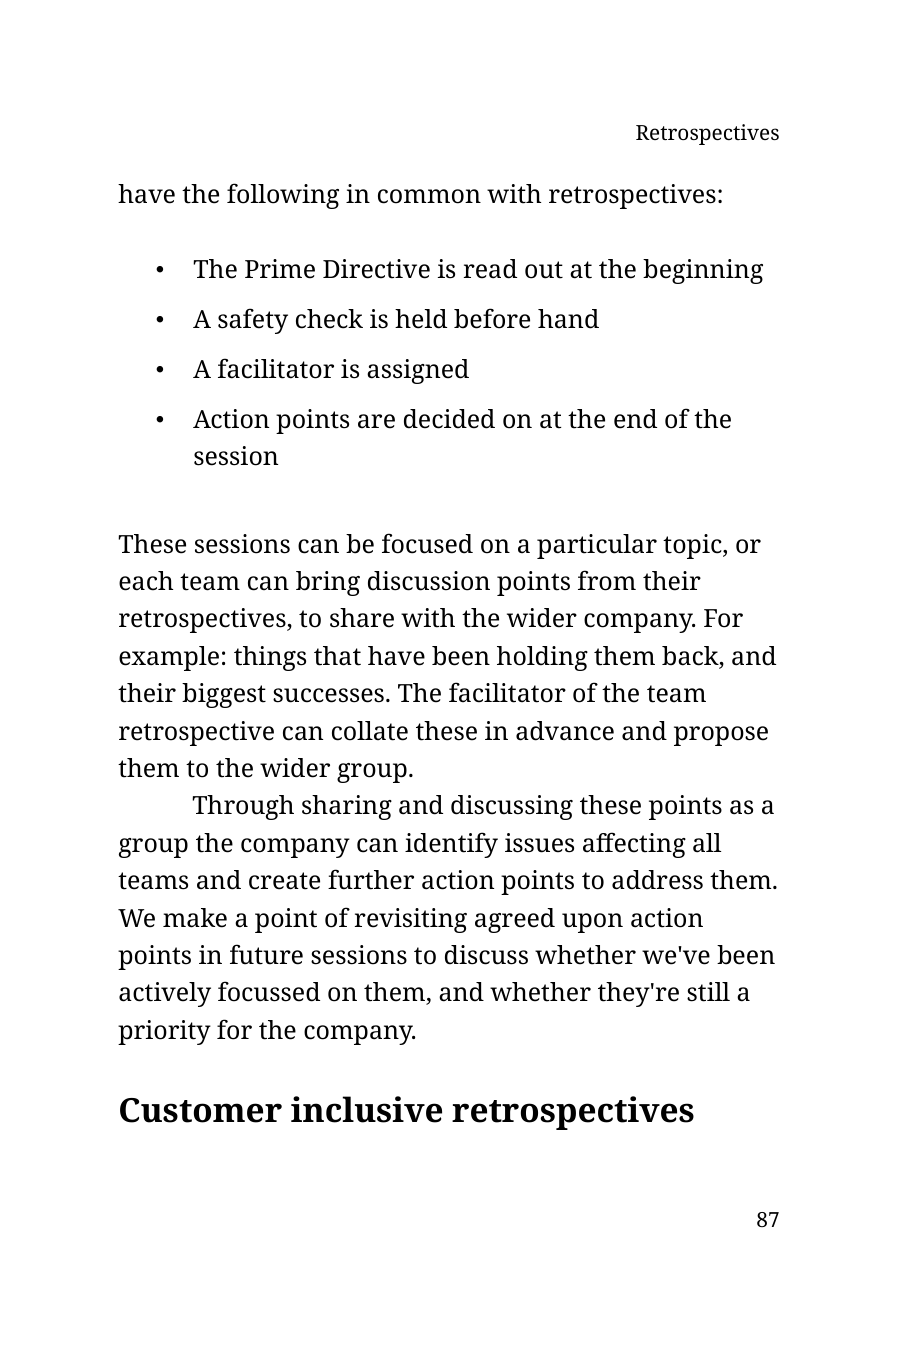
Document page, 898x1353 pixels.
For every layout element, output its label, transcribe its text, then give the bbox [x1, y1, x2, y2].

text have the following in common with retrospectives: [118, 177, 779, 211]
list A safety check is held before hand [156, 302, 779, 336]
list The Prime Directive is read out at the beginning [156, 252, 779, 286]
text Through sharing and discussing these points as a group the company can identify issues affecting all teams and create further action points to address them. We make a point of revisiting agreed upon action points in future sessions to discuss whether we've been actively focussed on them, and whether they're still a priority for the company. [118, 788, 779, 1046]
subtitle Customer inclusive retrospectives [118, 1087, 779, 1133]
list Action points are decided on at the end of the session [156, 402, 779, 473]
list A facilitator is assigned [156, 352, 779, 386]
text These sessions can be focused on a particular topic, or each team can bring discussion points from their retrospectives, to share with the wider company. For example: things that have been holding them back, and their biggest successes. The facilitator of the team retrospective can collate these in advance and propose them to the wider group. [118, 526, 779, 785]
